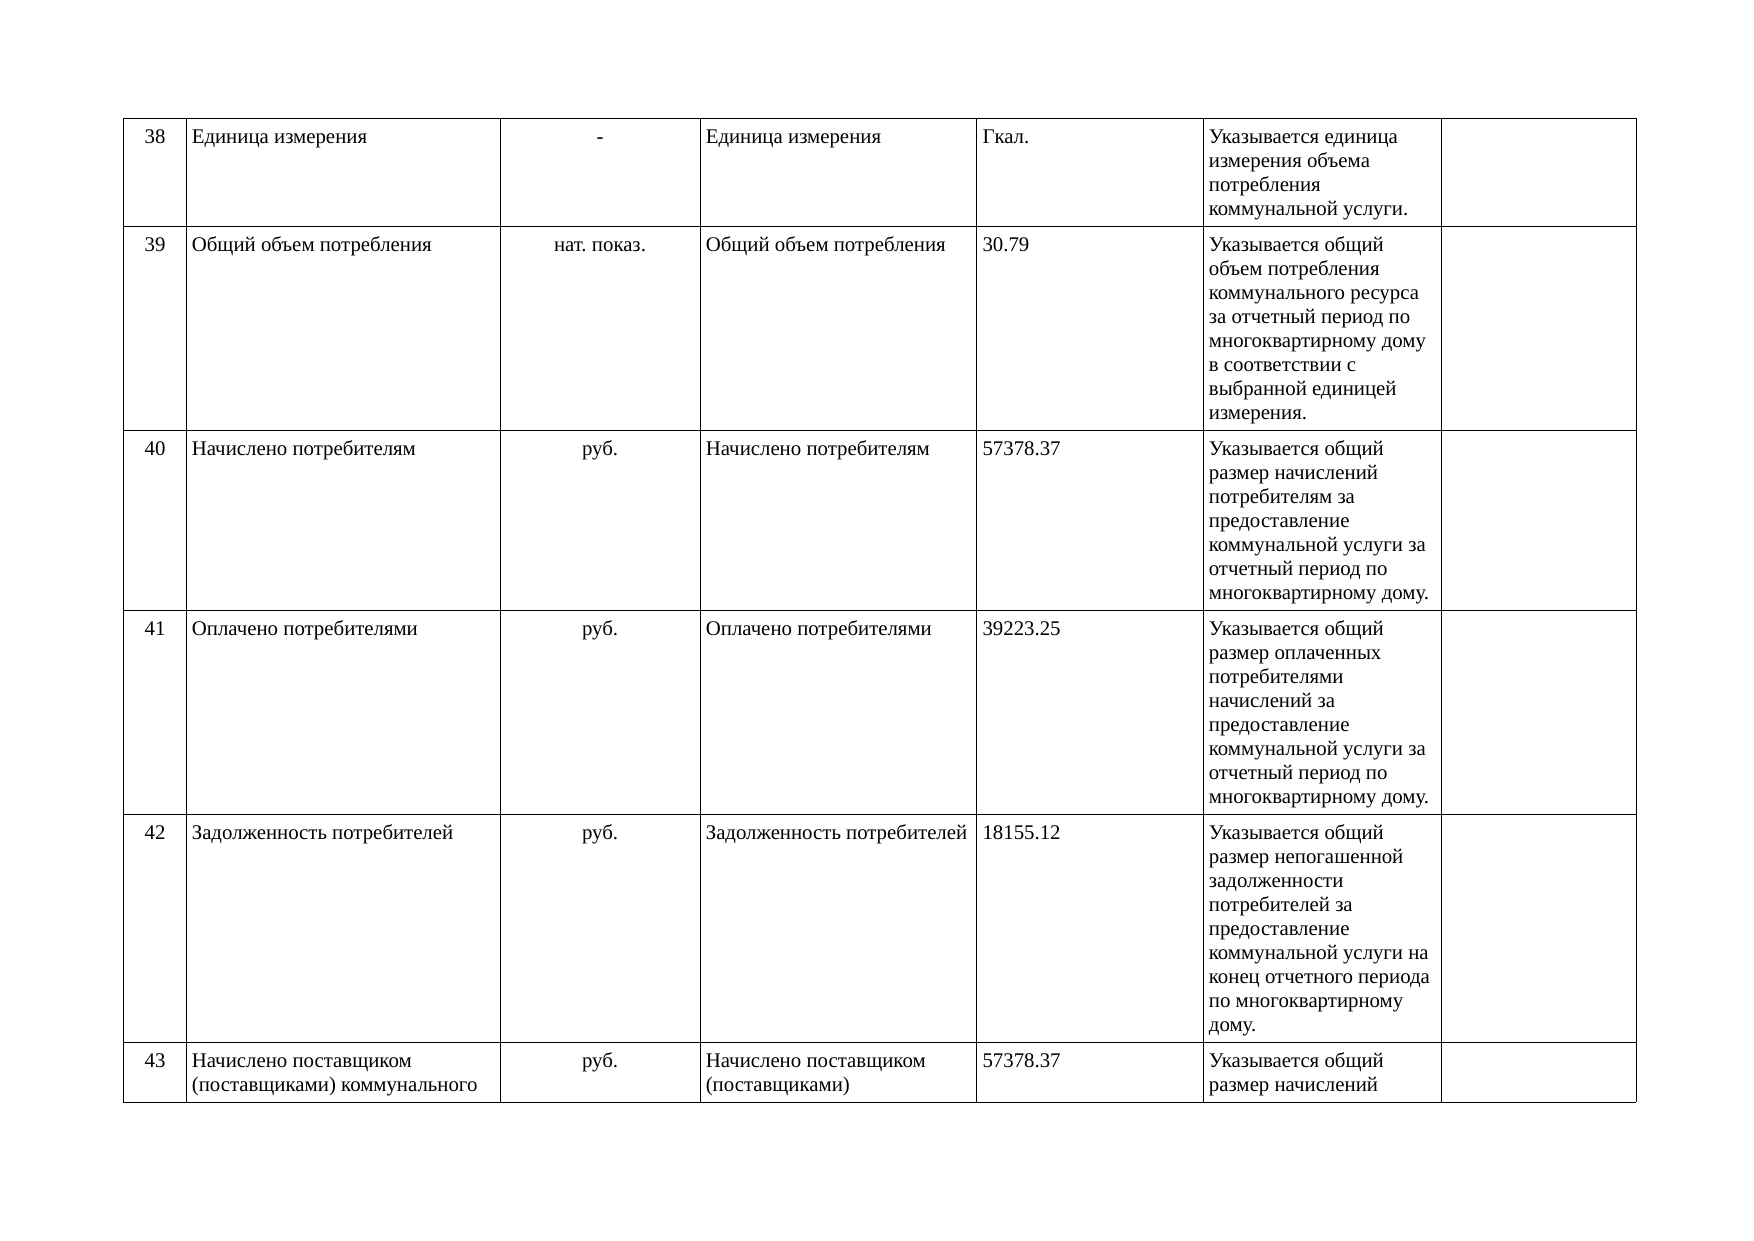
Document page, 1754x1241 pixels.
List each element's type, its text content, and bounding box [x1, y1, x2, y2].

table_cell [1442, 431, 1636, 610]
table_cell Указывается общий объем потребления коммунального ресурса за отчетный период по многоквартирному дому в соответствии с выбранной единицей измерения. [1204, 227, 1441, 430]
table_cell 42 [124, 815, 186, 1042]
table_cell [1442, 227, 1636, 430]
table_cell Начислено поставщиком (поставщиками) коммунального [187, 1043, 500, 1102]
table_cell 40 [124, 431, 186, 610]
table_cell Начислено потребителям [701, 431, 976, 610]
table_cell Указывается общий размер оплаченных потребителями начислений за предоставление коммунальной услуги за отчетный период по многоквартирному дому. [1204, 611, 1441, 814]
table_cell Начислено потребителям [187, 431, 500, 610]
table_cell [1442, 815, 1636, 1042]
table_cell Гкал. [977, 119, 1203, 226]
table_cell Задолженность потребителей [701, 815, 976, 1042]
table_cell руб. [501, 431, 700, 610]
table_cell 43 [124, 1043, 186, 1102]
table_cell [1442, 119, 1636, 226]
table_cell руб. [501, 1043, 700, 1102]
table_cell 30,79 [977, 227, 1203, 430]
table_cell Указывается общий размер начислений [1204, 1043, 1441, 1102]
table_cell Задолженность потребителей [187, 815, 500, 1042]
table_cell Общий объем потребления [701, 227, 976, 430]
table_cell 39 [124, 227, 186, 430]
table_cell 18155,12 [977, 815, 1203, 1042]
table_cell Оплачено потребителями [187, 611, 500, 814]
table_cell 39223,25 [977, 611, 1203, 814]
table_cell Начислено поставщиком (поставщиками) [701, 1043, 976, 1102]
table_cell Общий объем потребления [187, 227, 500, 430]
table_cell Оплачено потребителями [701, 611, 976, 814]
table_cell нат. показ. [501, 227, 700, 430]
table_cell 57378,37 [977, 431, 1203, 610]
table_cell Указывается общий размер начислений потребителям за предоставление коммунальной услуги за отчетный период по многоквартирному дому. [1204, 431, 1441, 610]
table_cell Указывается единица измерения объема потребления коммунальной услуги. [1204, 119, 1441, 226]
table_cell руб. [501, 611, 700, 814]
table_cell [1442, 1043, 1636, 1102]
table_cell Указывается общий размер непогашенной задолженности потребителей за предоставление коммунальной услуги на конец отчетного периода по многоквартирному дому. [1204, 815, 1441, 1042]
table_cell Единица измерения [701, 119, 976, 226]
table_cell 57378,37 [977, 1043, 1203, 1102]
table_cell Единица измерения [187, 119, 500, 226]
table_cell 38 [124, 119, 186, 226]
table_cell - [501, 119, 700, 226]
table_cell 41 [124, 611, 186, 814]
table_cell руб. [501, 815, 700, 1042]
table_cell [1442, 611, 1636, 814]
